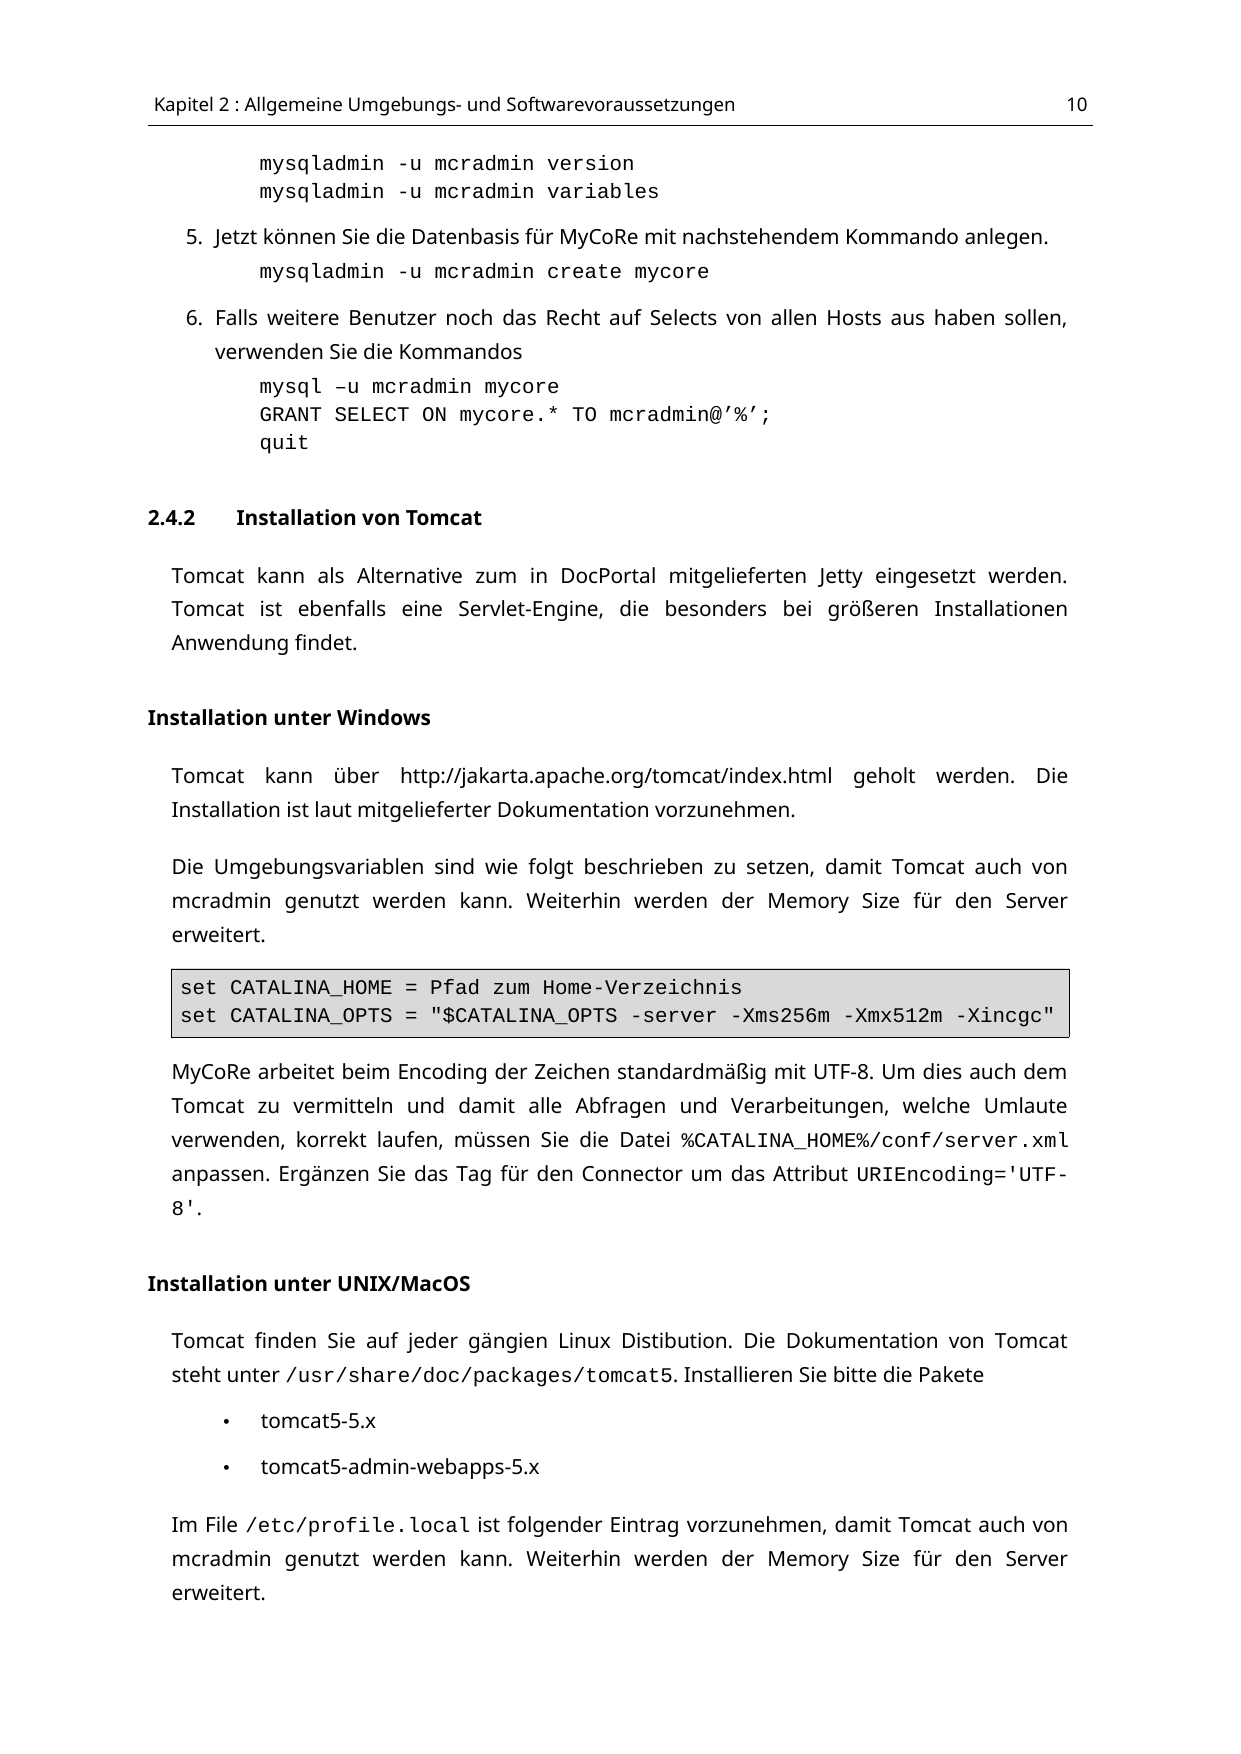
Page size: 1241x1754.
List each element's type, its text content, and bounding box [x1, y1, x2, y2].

text Im File /etc/profile.local ist folgender Eintrag vorzunehmen, damit Tomcat auch von mcradmin genutzt werden kann. Weiterhin werden der Memory Size für den Server erweitert. [171, 1510, 1069, 1607]
list Jetzt können Sie die Datenbasis für MyCoRe mit nachstehendem Kommando anlegen. mysqladmin -u mcradmin create mycore [148, 222, 1069, 285]
text Tomcat kann als Alternative zum in DocPortal mitgelieferten Jetty eingesetzt werden. Tomcat ist ebenfalls eine Servlet-Engine, die besonders bei größeren Installationen Anwendung findet. [171, 561, 1069, 657]
text Tomcat finden Sie auf jeder gängien Linux Distibution. Die Dokumentation von Tomcat steht unter /usr/share/doc/packages/tomcat5. Installieren Sie bitte die Pakete [171, 1326, 1069, 1388]
list mysqladmin -u mcradmin version mysqladmin -u mcradmin variables [148, 148, 1069, 204]
text Die Umgebungsvariablen sind wie folgt beschrieben zu setzen, damit Tomcat auch von mcradmin genutzt werden kann. Weiterhin werden der Memory Size für den Server erweitert. [171, 852, 1069, 948]
subtitle Installation unter Windows [148, 703, 1092, 732]
text Tomcat kann über http://jakarta.apache.org/tomcat/index.html geholt werden. Die Installation ist laut mitgelieferter Dokumentation vorzunehmen. [171, 761, 1069, 823]
list tomcat5-admin-webapps-5.x [185, 1452, 1069, 1480]
subtitle Installation von Tomcat [148, 503, 1092, 532]
text set CATALINA_HOME = Pfad zum Home-Verzeichnis set CATALINA_OPTS = "$CATALINA_OPTS -server -Xms256m -Xmx512m -Xincgc" [172, 970, 1069, 1037]
text MyCoRe arbeitet beim Encoding der Zeichen standardmäßig mit UTF-8. Um dies auch dem Tomcat zu vermitteln und damit alle Abfragen und Verarbeitungen, welche Umlaute verwenden, korrekt laufen, müssen Sie die Datei %CATALINA_HOME%/conf/server.xml anpassen. Ergänzen Sie das Tag für den Connector um das Attribut URIEncoding='UTF-8'. [171, 1057, 1069, 1222]
list tomcat5-5.x [185, 1406, 1069, 1434]
list Falls weitere Benutzer noch das Recht auf Selects von allen Hosts aus haben sollen, verwenden Sie die Kommandos mysql –u mcradmin mycore GRANT SELECT ON mycore.* TO mcradmin@’%’; quit [148, 303, 1069, 456]
subtitle Installation unter UNIX/MacOS [148, 1269, 1092, 1297]
